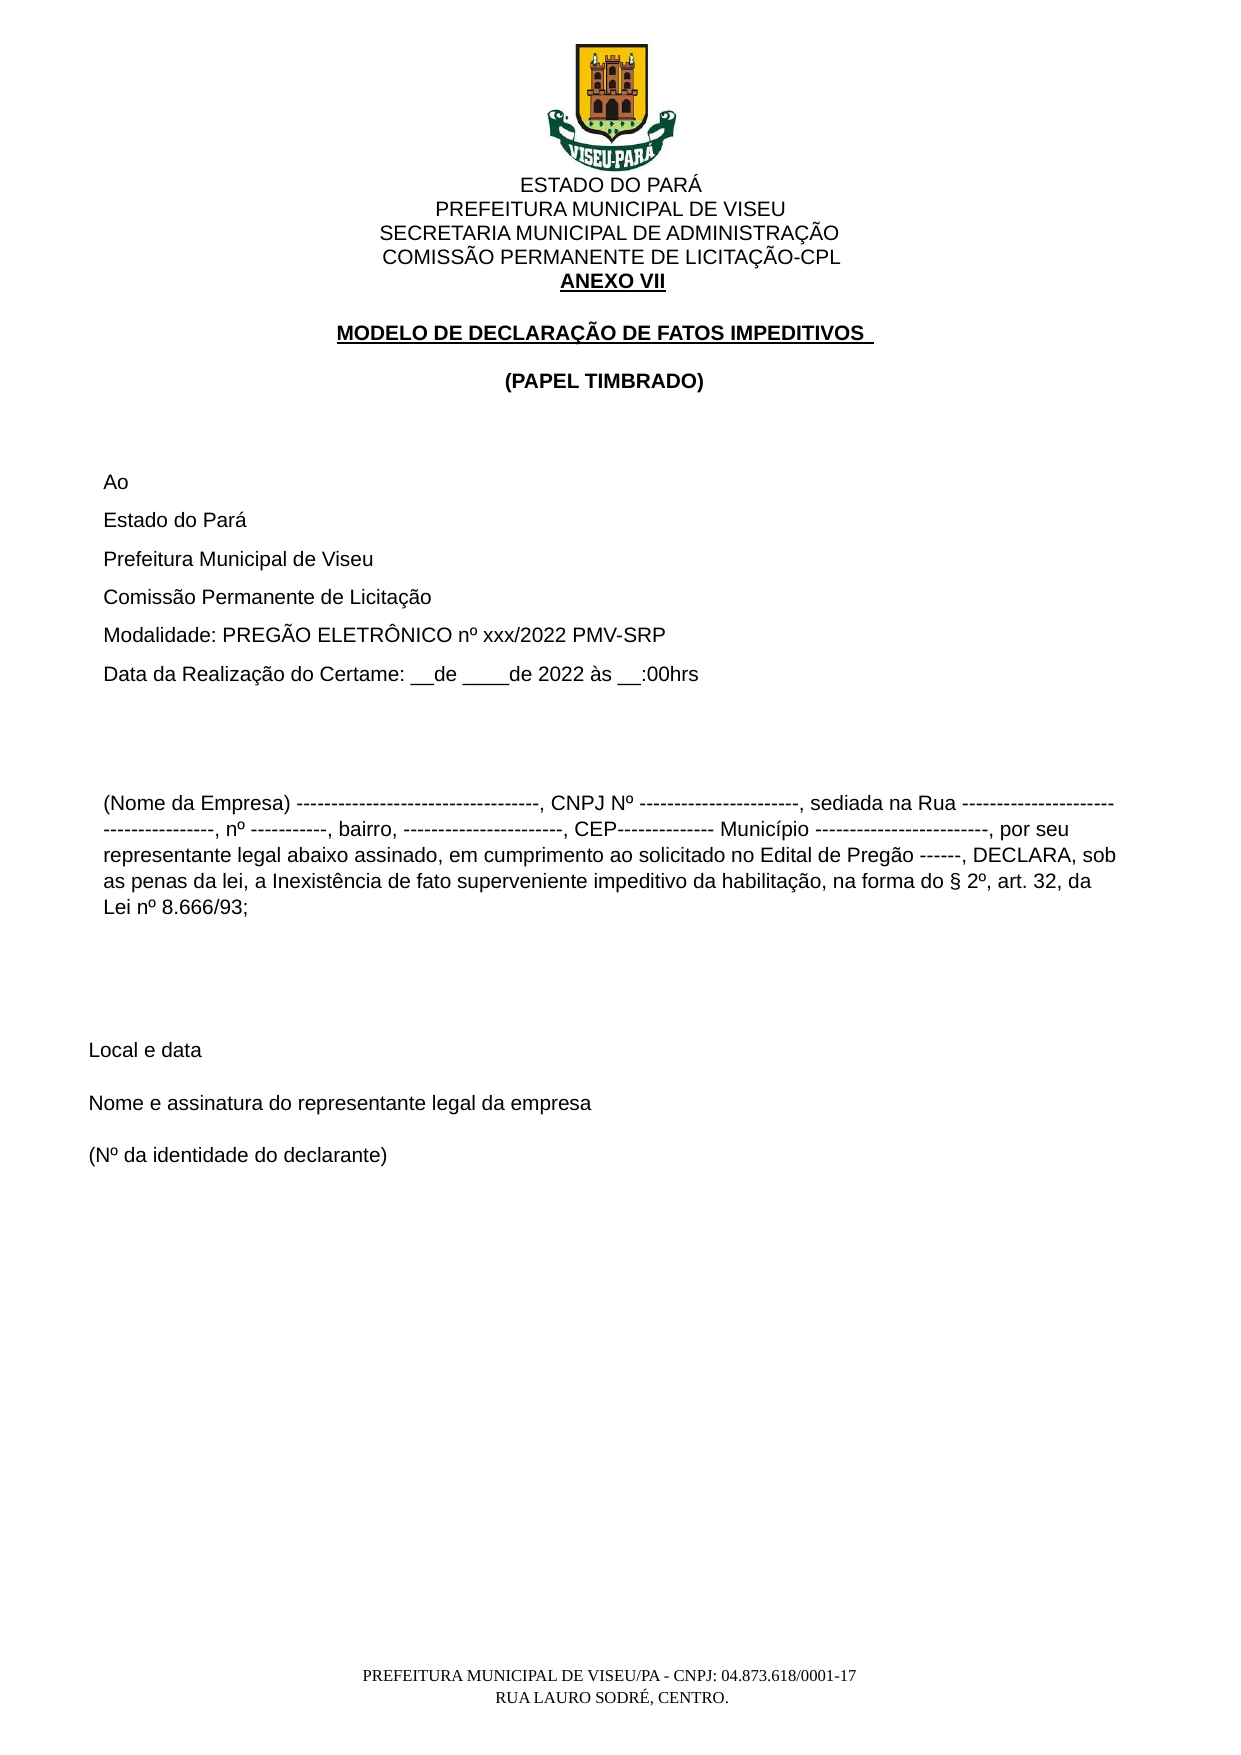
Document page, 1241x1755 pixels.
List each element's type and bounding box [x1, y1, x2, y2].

picture [547, 44, 677, 172]
